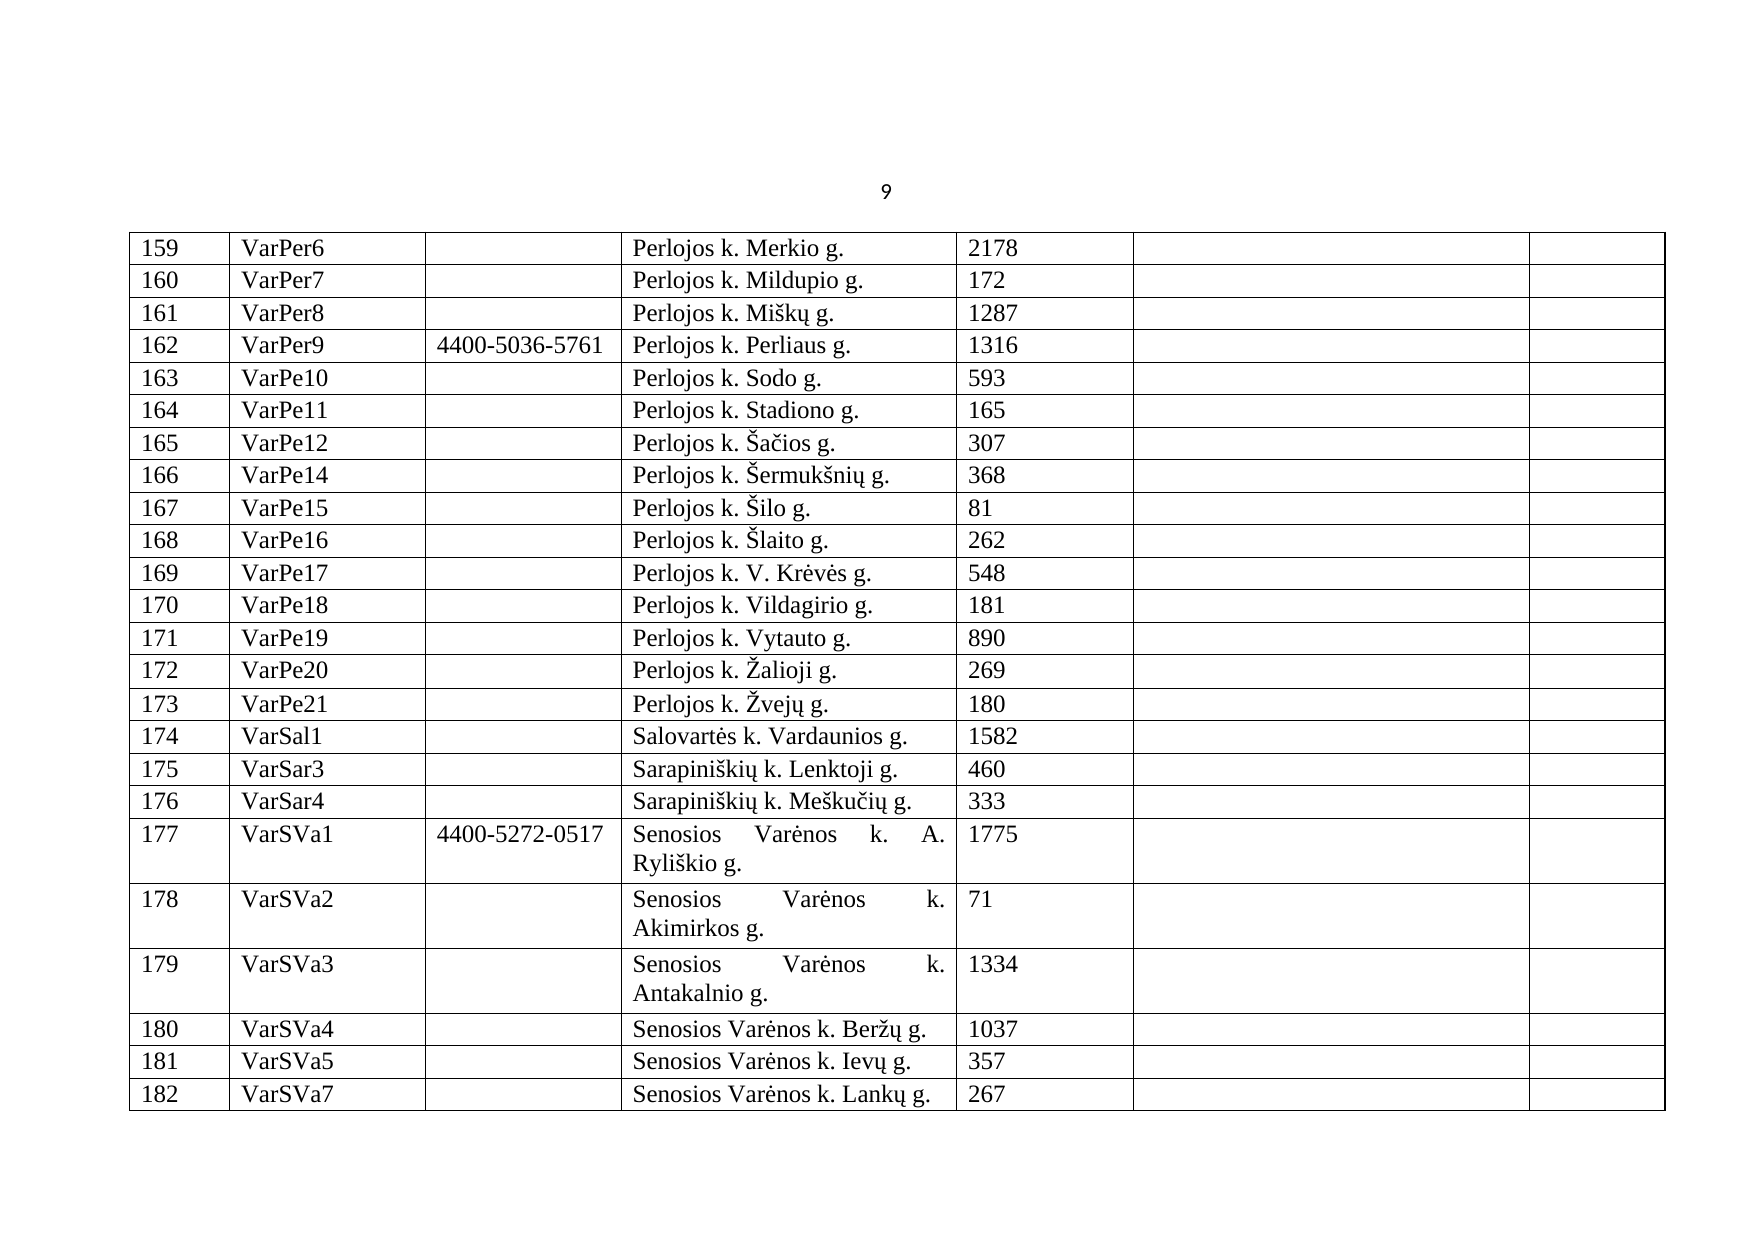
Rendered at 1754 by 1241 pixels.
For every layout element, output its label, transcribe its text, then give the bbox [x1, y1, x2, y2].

table_cell [1134, 754, 1529, 785]
table_cell VarPe15 [230, 493, 425, 524]
table_cell [1134, 298, 1529, 329]
table_cell [1134, 1046, 1529, 1078]
table_cell VarPe19 [230, 623, 425, 654]
table_cell [1530, 330, 1664, 362]
table_cell [426, 721, 621, 753]
table_cell [1134, 689, 1529, 720]
table_cell [1134, 884, 1529, 948]
table_cell [1530, 493, 1664, 524]
table_cell [1134, 623, 1529, 654]
table_cell [1134, 525, 1529, 557]
table_cell [426, 428, 621, 459]
table_cell VarPe16 [230, 525, 425, 557]
table_cell VarPe18 [230, 590, 425, 622]
table_cell 168 [130, 525, 229, 557]
table_cell [1134, 655, 1529, 688]
table_cell VarPe21 [230, 689, 425, 720]
table_cell VarPe17 [230, 558, 425, 589]
table_cell 179 [130, 949, 229, 1013]
table_cell [1530, 884, 1664, 948]
table_cell [1134, 949, 1529, 1013]
table_cell VarSVa4 [230, 1014, 425, 1045]
table_cell 165 [957, 395, 1133, 427]
table_cell 4400-5036-5761 [426, 330, 621, 362]
table_cell 4400-5272-0517 [426, 819, 621, 883]
table_cell [1134, 428, 1529, 459]
table_cell [426, 265, 621, 297]
table_cell [1530, 689, 1664, 720]
table_cell 174 [130, 721, 229, 753]
table_cell 171 [130, 623, 229, 654]
table_cell [1530, 1079, 1664, 1110]
table_cell [1530, 590, 1664, 622]
table_cell VarPer6 [230, 233, 425, 264]
table_cell [1530, 754, 1664, 785]
table_cell VarSVa3 [230, 949, 425, 1013]
table_cell [426, 493, 621, 524]
table_cell [1134, 363, 1529, 394]
table_cell [1530, 721, 1664, 753]
table_cell [1530, 558, 1664, 589]
table_cell Senosios Varėnos k. Akimirkos g. [622, 884, 956, 948]
table_cell VarPe14 [230, 460, 425, 492]
table_cell [1134, 819, 1529, 883]
table_cell 368 [957, 460, 1133, 492]
table_cell [1530, 949, 1664, 1013]
table_cell [426, 460, 621, 492]
table_cell Perlojos k. Šermukšnių g. [622, 460, 956, 492]
table_cell [426, 558, 621, 589]
table_cell 1582 [957, 721, 1133, 753]
table_cell Salovartės k. Vardaunios g. [622, 721, 956, 753]
table_cell [1530, 1014, 1664, 1045]
table_cell VarPe10 [230, 363, 425, 394]
table_cell [1134, 558, 1529, 589]
table_cell Senosios Varėnos k. A. Ryliškio g. [622, 819, 956, 883]
table_cell 262 [957, 525, 1133, 557]
table_cell [1134, 330, 1529, 362]
table_cell Perlojos k. Šačios g. [622, 428, 956, 459]
table_cell [1530, 786, 1664, 818]
table_cell [1530, 623, 1664, 654]
table_cell 162 [130, 330, 229, 362]
table_cell [1134, 493, 1529, 524]
table_cell [426, 1014, 621, 1045]
table_cell Senosios Varėnos k. Antakalnio g. [622, 949, 956, 1013]
table_cell [1134, 590, 1529, 622]
table_cell 267 [957, 1079, 1133, 1110]
table_cell [426, 689, 621, 720]
table_cell [426, 395, 621, 427]
table_cell [426, 233, 621, 264]
table_cell VarPe20 [230, 655, 425, 688]
table_cell 166 [130, 460, 229, 492]
table_cell [426, 786, 621, 818]
table_cell 1287 [957, 298, 1133, 329]
table_cell Perlojos k. Stadiono g. [622, 395, 956, 427]
table_cell Perlojos k. Mildupio g. [622, 265, 956, 297]
table_cell [1530, 265, 1664, 297]
table_cell [1530, 460, 1664, 492]
table_cell Perlojos k. Merkio g. [622, 233, 956, 264]
table_cell [426, 363, 621, 394]
table_cell VarPer8 [230, 298, 425, 329]
table_cell [426, 298, 621, 329]
table_cell VarSVa2 [230, 884, 425, 948]
table_cell VarPe11 [230, 395, 425, 427]
table_cell [1134, 265, 1529, 297]
table_cell 357 [957, 1046, 1133, 1078]
table_cell [1134, 460, 1529, 492]
table_cell 307 [957, 428, 1133, 459]
table_cell Perlojos k. Sodo g. [622, 363, 956, 394]
table_cell 1316 [957, 330, 1133, 362]
table_cell [1134, 233, 1529, 264]
table_cell [426, 590, 621, 622]
table_cell 1334 [957, 949, 1133, 1013]
table_cell [1530, 363, 1664, 394]
table_cell Perlojos k. Vytauto g. [622, 623, 956, 654]
table_cell [1530, 395, 1664, 427]
table_cell VarSar4 [230, 786, 425, 818]
table_cell [1530, 655, 1664, 688]
table_cell [426, 1079, 621, 1110]
table_cell 71 [957, 884, 1133, 948]
table_cell VarPe12 [230, 428, 425, 459]
table_cell 269 [957, 655, 1133, 688]
table_cell 460 [957, 754, 1133, 785]
table_cell [1134, 786, 1529, 818]
table_cell 181 [957, 590, 1133, 622]
table_cell [1530, 233, 1664, 264]
table_cell VarSVa5 [230, 1046, 425, 1078]
table_cell Perlojos k. Miškų g. [622, 298, 956, 329]
table_cell 169 [130, 558, 229, 589]
table_cell 160 [130, 265, 229, 297]
table_cell 167 [130, 493, 229, 524]
table_cell VarSVa1 [230, 819, 425, 883]
table_cell [426, 525, 621, 557]
table_cell VarSal1 [230, 721, 425, 753]
table_cell 172 [130, 655, 229, 688]
table_cell [1134, 395, 1529, 427]
table_cell Perlojos k. V. Krėvės g. [622, 558, 956, 589]
table_cell [1530, 525, 1664, 557]
table_cell 178 [130, 884, 229, 948]
table_cell VarPer9 [230, 330, 425, 362]
table_cell 175 [130, 754, 229, 785]
table_cell Perlojos k. Šlaito g. [622, 525, 956, 557]
table_cell 548 [957, 558, 1133, 589]
table_cell VarSar3 [230, 754, 425, 785]
table_cell 163 [130, 363, 229, 394]
table_cell VarPer7 [230, 265, 425, 297]
table_cell 593 [957, 363, 1133, 394]
table_cell 172 [957, 265, 1133, 297]
table_cell [1530, 819, 1664, 883]
table_cell 2178 [957, 233, 1133, 264]
table_cell 182 [130, 1079, 229, 1110]
table_cell VarSVa7 [230, 1079, 425, 1110]
table_cell [426, 1046, 621, 1078]
table_cell 161 [130, 298, 229, 329]
table_cell 1037 [957, 1014, 1133, 1045]
table_cell Perlojos k. Žalioji g. [622, 655, 956, 688]
table_cell Perlojos k. Vildagirio g. [622, 590, 956, 622]
table_cell Perlojos k. Žvejų g. [622, 689, 956, 720]
table_cell Senosios Varėnos k. Ievų g. [622, 1046, 956, 1078]
table_cell [1134, 721, 1529, 753]
table_cell Perlojos k. Šilo g. [622, 493, 956, 524]
table_cell 333 [957, 786, 1133, 818]
table_cell [426, 884, 621, 948]
table_cell [1530, 1046, 1664, 1078]
table_cell 177 [130, 819, 229, 883]
table_cell 181 [130, 1046, 229, 1078]
table_cell 173 [130, 689, 229, 720]
table_cell Perlojos k. Perliaus g. [622, 330, 956, 362]
table_cell 164 [130, 395, 229, 427]
table_cell [426, 754, 621, 785]
table_cell [1134, 1079, 1529, 1110]
table_cell Sarapiniškių k. Meškučių g. [622, 786, 956, 818]
table_cell 81 [957, 493, 1133, 524]
table_cell 890 [957, 623, 1133, 654]
table_cell 170 [130, 590, 229, 622]
table_cell Senosios Varėnos k. Beržų g. [622, 1014, 956, 1045]
table_cell 180 [130, 1014, 229, 1045]
table_cell 159 [130, 233, 229, 264]
table_cell Sarapiniškių k. Lenktoji g. [622, 754, 956, 785]
table_cell [426, 949, 621, 1013]
table_cell [1134, 1014, 1529, 1045]
table_cell 165 [130, 428, 229, 459]
table_cell [426, 655, 621, 688]
table_cell Senosios Varėnos k. Lankų g. [622, 1079, 956, 1110]
table_cell [1530, 428, 1664, 459]
table_cell [426, 623, 621, 654]
table_cell [1530, 298, 1664, 329]
table_cell 176 [130, 786, 229, 818]
table_cell 1775 [957, 819, 1133, 883]
table_cell 180 [957, 689, 1133, 720]
